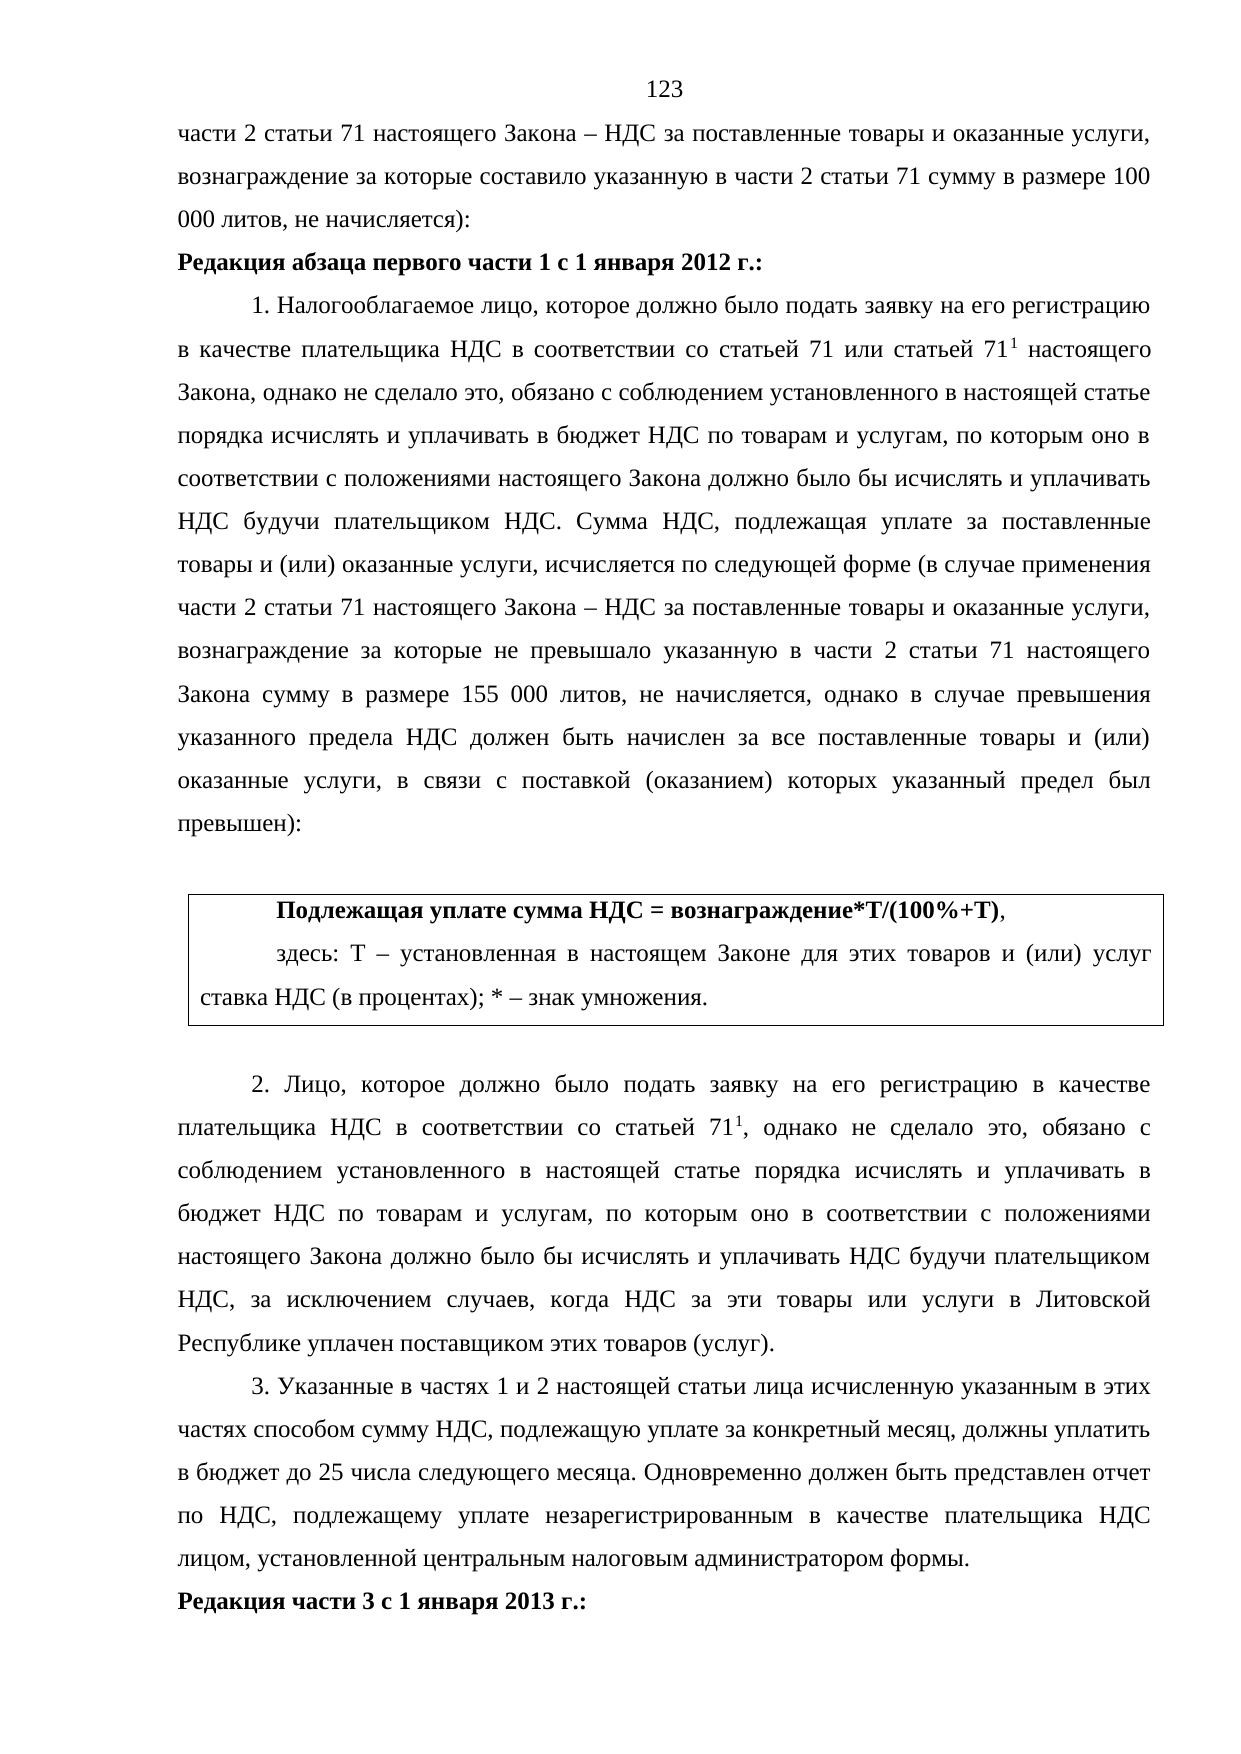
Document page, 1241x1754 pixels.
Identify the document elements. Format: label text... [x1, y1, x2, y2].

text Редакция абзаца первого части 1 с 1 января 2012 г.: [177, 247, 1152, 276]
table_header Подлежащая уплате сумма НДС = вознаграждение*Т/(100%+Т), здесь: Т – установленная в настоящем Законе для этих товаров и (или) услуг ставка НДС (в процентах); * – знак умножения. [189, 895, 1163, 1025]
text части 2 статьи 71 настоящего Закона – НДС за поставленные товары и оказанные услуги, вознаграждение за которые составило указанную в части 2 статьи 71 сумму в размере 100 000 литов, не начисляется): [177, 118, 1152, 233]
text Редакция части 3 с 1 января 2013 г.: [177, 1586, 1152, 1615]
text 1. Налогооблагаемое лицо, которое должно было подать заявку на его регистрацию в качестве плательщика НДС в соответствии со статьей 71 или статьей 711 настоящего Закона, однако не сделало это, обязано с соблюдением установленного в настоящей статье порядка исчислять и уплачивать в бюджет НДС по товарам и услугам, по которым оно в соответствии с положениями настоящего Закона должно было бы исчислять и уплачивать НДС будучи плательщиком НДС. Сумма НДС, подлежащая уплате за поставленные товары и (или) оказанные услуги, исчисляется по следующей форме (в случае применения части 2 статьи 71 настоящего Закона – НДС за поставленные товары и оказанные услуги, вознаграждение за которые не превышало указанную в части 2 статьи 71 настоящего Закона сумму в размере 155 000 литов, не начисляется, однако в случае превышения указанного предела НДС должен быть начислен за все поставленные товары и (или) оказанные услуги, в связи с поставкой (оказанием) которых указанный предел был превышен): [177, 291, 1152, 837]
text 3. Указанные в частях 1 и 2 настоящей статьи лица исчисленную указанным в этих частях способом сумму НДС, подлежащую уплате за конкретный месяц, должны уплатить в бюджет до 25 числа следующего месяца. Одновременно должен быть представлен отчет по НДС, подлежащему уплате незарегистрированным в качестве плательщика НДС лицом, установленной центральным налоговым администратором формы. [177, 1371, 1152, 1572]
text 2. Лицо, которое должно было подать заявку на его регистрацию в качестве плательщика НДС в соответствии со статьей 711, однако не сделало это, обязано с соблюдением установленного в настоящей статье порядка исчислять и уплачивать в бюджет НДС по товарам и услугам, по которым оно в соответствии с положениями настоящего Закона должно было бы исчислять и уплачивать НДС будучи плательщиком НДС, за исключением случаев, когда НДС за эти товары или услуги в Литовской Республике уплачен поставщиком этих товаров (услуг). [177, 1069, 1152, 1356]
